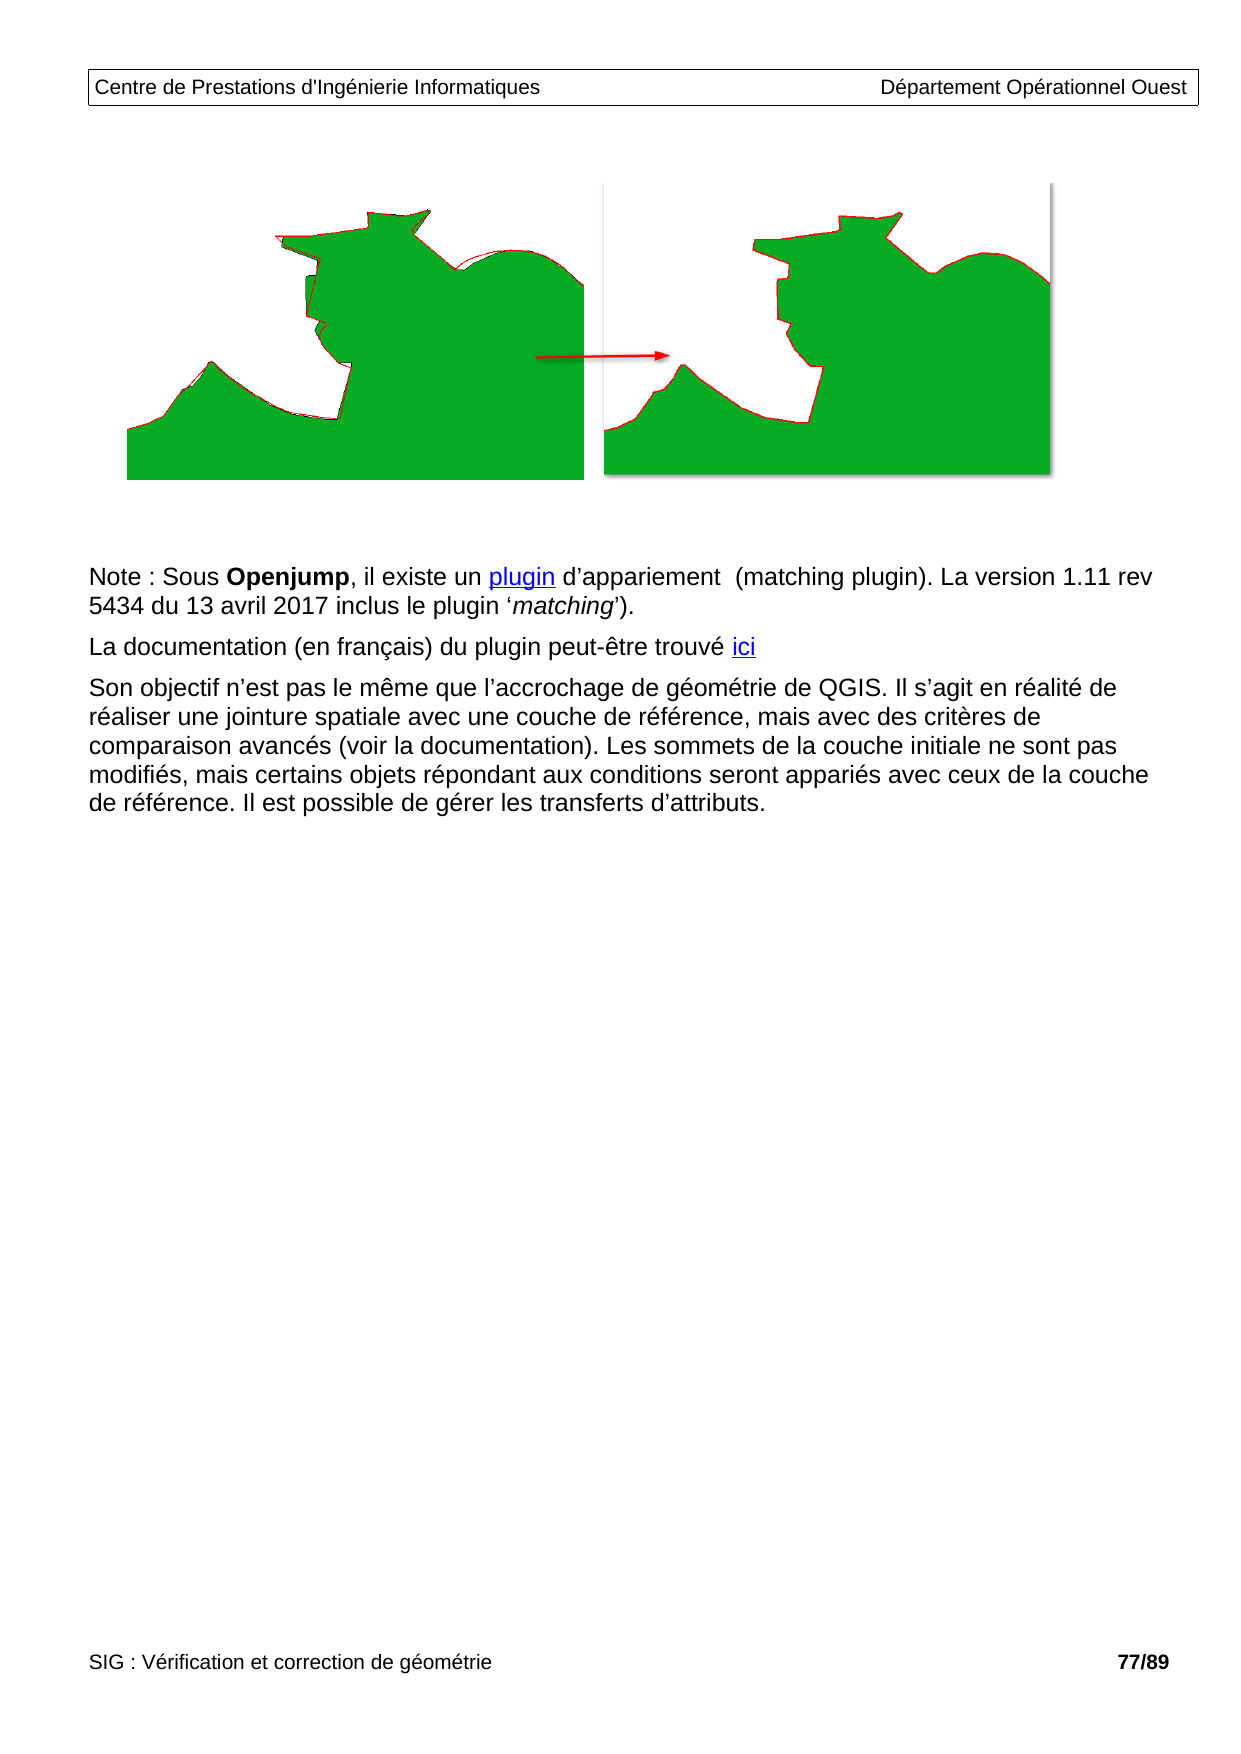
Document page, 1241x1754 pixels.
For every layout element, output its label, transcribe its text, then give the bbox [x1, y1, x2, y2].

text Note : Sous Openjump, il existe un plugin d’appariement (matching plugin). La version 1.11 rev 5434 du 13 avril 2017 inclus le plugin ‘matching’). [88, 562, 1169, 620]
text La documentation (en français) du plugin peut-être trouvé ici [88, 632, 1169, 661]
picture [127, 183, 1131, 480]
text Son objectif n’est pas le même que l’accrochage de géométrie de QGIS. Il s’agit en réalité de réaliser une jointure spatiale avec une couche de référence, mais avec des critères de comparaison avancés (voir la documentation). Les sommets de la couche initiale ne sont pas modifiés, mais certains objets répondant aux conditions seront appariés avec ceux de la couche de référence. Il est possible de gérer les transferts d’attributs. [88, 673, 1169, 817]
